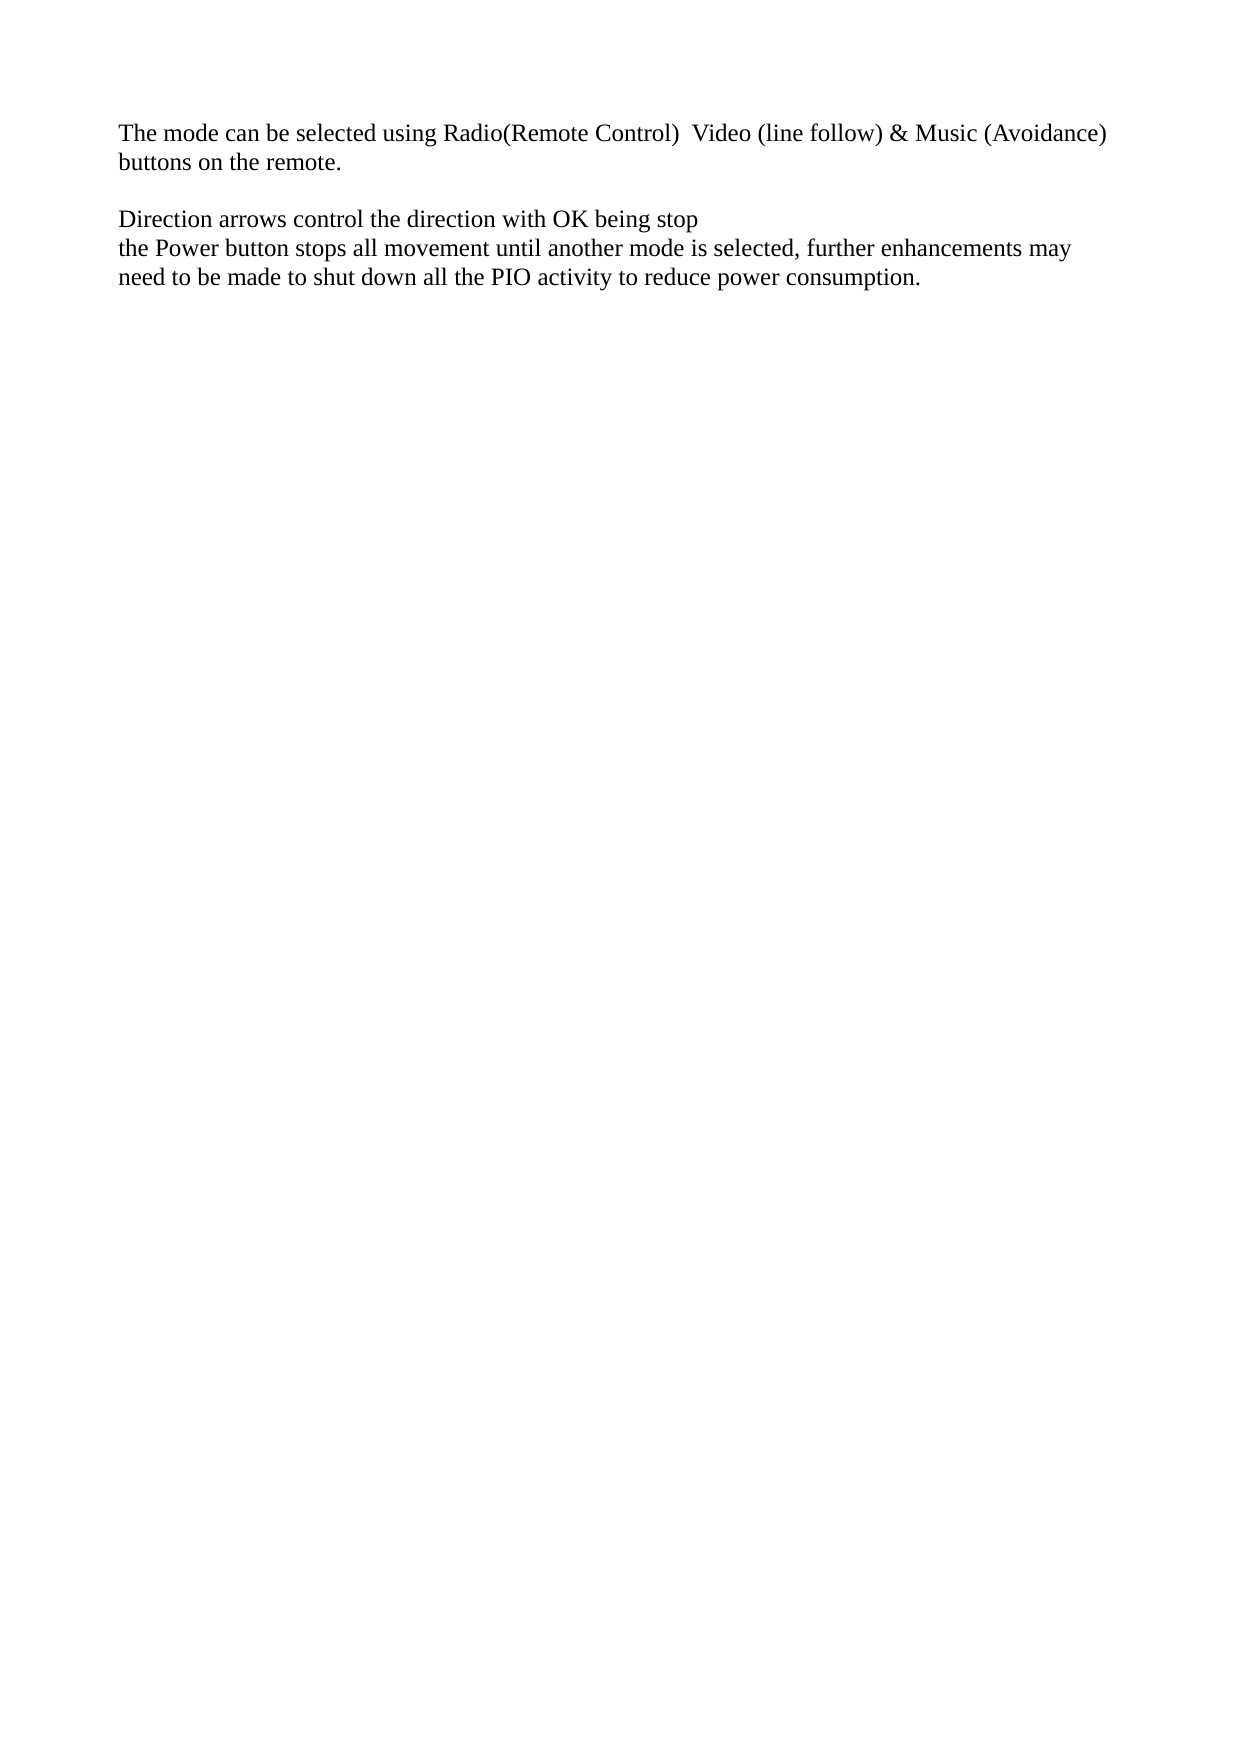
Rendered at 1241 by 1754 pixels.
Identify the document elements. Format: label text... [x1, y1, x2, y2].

text the Power button stops all movement until another mode is selected, further enhancements may need to be made to shut down all the PIO activity to reduce power consumption. [118, 233, 1122, 291]
text Direction arrows control the direction with OK being stop [118, 204, 1122, 233]
text The mode can be selected using Radio(Remote Control) Video (line follow) & Music (Avoidance) buttons on the remote. [118, 118, 1122, 176]
